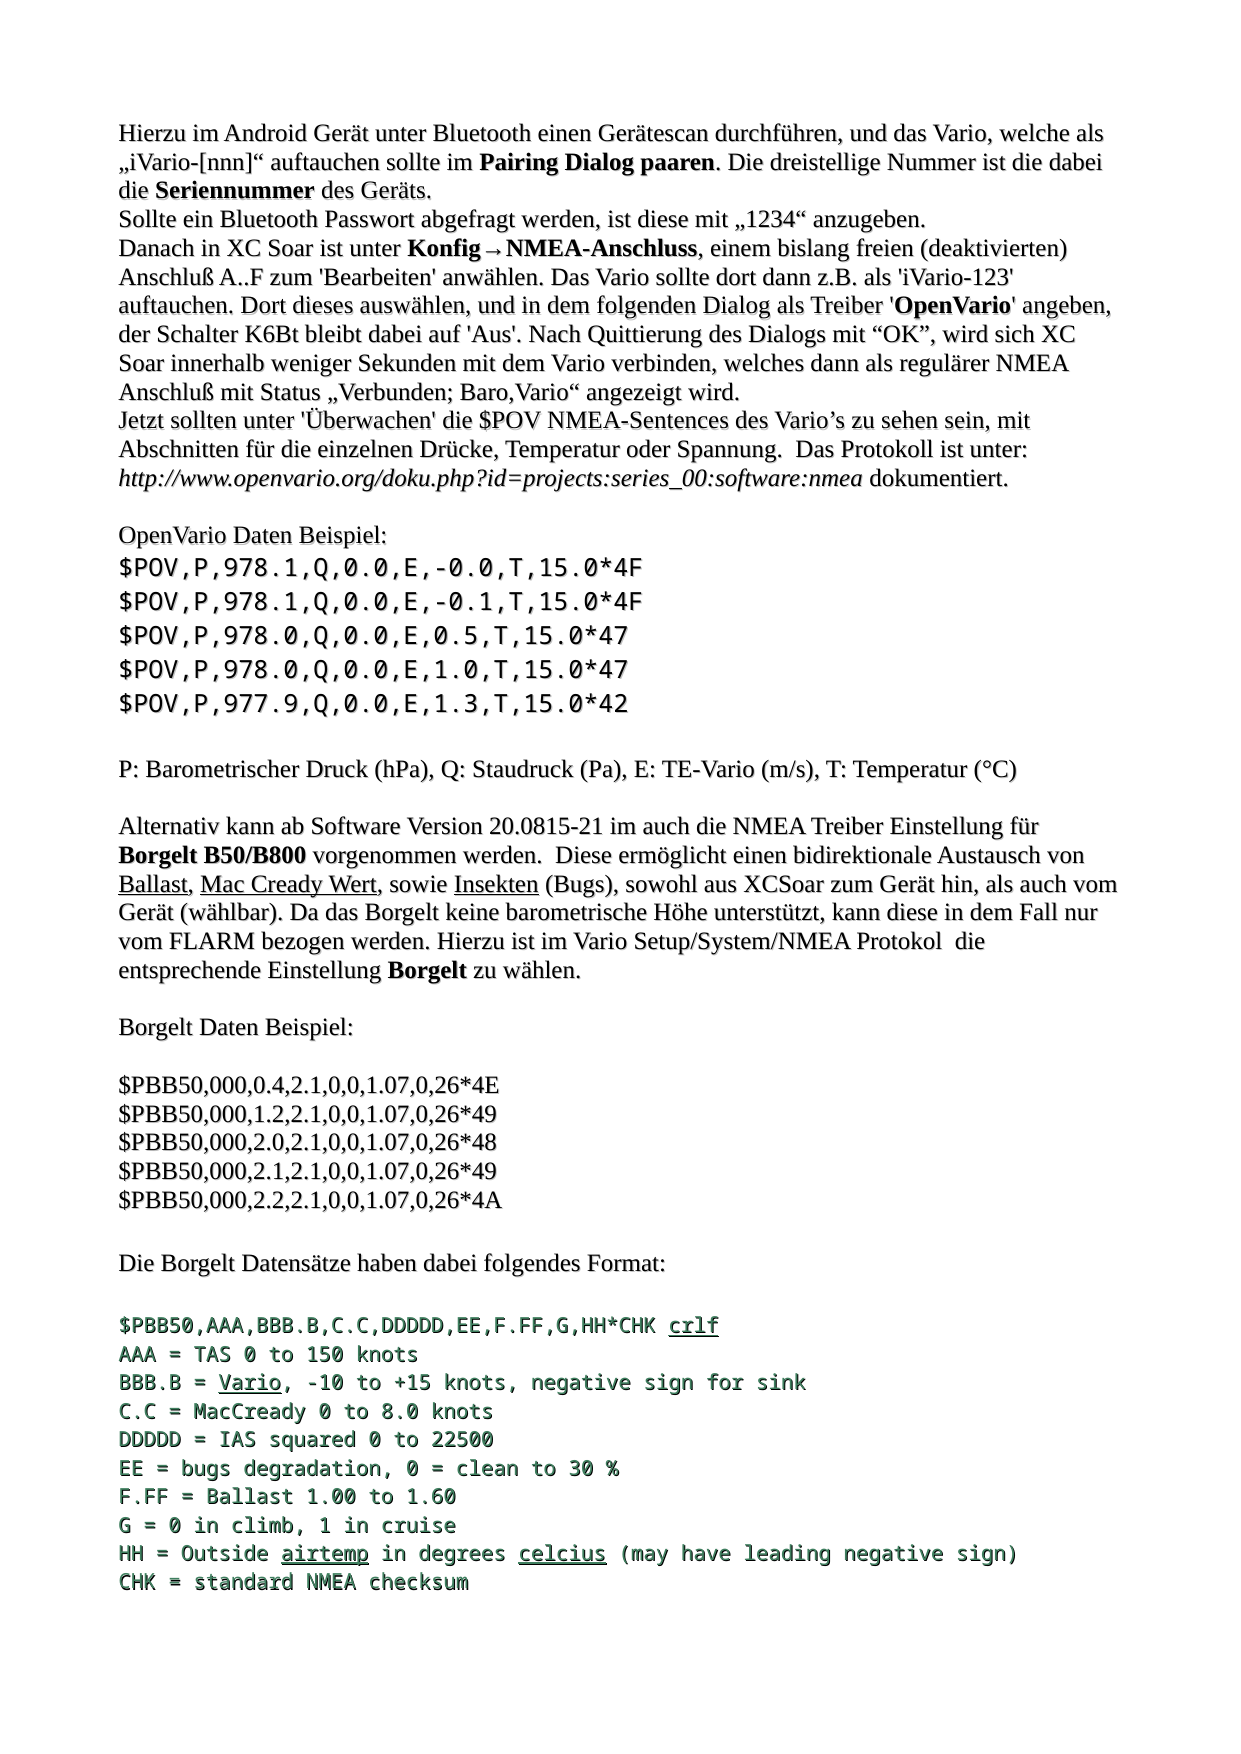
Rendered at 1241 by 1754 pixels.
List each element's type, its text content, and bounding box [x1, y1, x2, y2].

text Hierzu im Android Gerät unter Bluetooth einen Gerätescan durchführen, und das Vario, welche als „iVario-[nnn]“ auftauchen sollte im Pairing Dialog paaren. Die dreistellige Nummer ist die dabei die Seriennummer des Geräts. [118, 118, 1122, 204]
text EE = bugs degradation, 0 = clean to 30 % [118, 1453, 1122, 1481]
text BBB.B = Vario, -10 to +15 knots, negative sign for sink [118, 1367, 1122, 1396]
text AAA = TAS 0 to 150 knots [118, 1339, 1122, 1367]
text $PBB50,AAA,BBB.B,C.C,DDDDD,EE,F.FF,G,HH*CHK crlf [118, 1311, 1122, 1339]
text CHK = standard NMEA checksum [118, 1567, 1122, 1624]
text Sollte ein Bluetooth Passwort abgefragt werden, ist diese mit „1234“ anzugeben. [118, 204, 1122, 233]
text DDDDD = IAS squared 0 to 22500 [118, 1424, 1122, 1453]
text HH = Outside airtemp in degrees celcius (may have leading negative sign) [118, 1538, 1122, 1567]
text Alternativ kann ab Software Version 20.0815-21 im auch die NMEA Treiber Einstellung für Borgelt B50/B800 vorgenommen werden. Diese ermöglicht einen bidirektionale Austausch von Ballast, Mac Cready Wert, sowie Insekten (Bugs), sowohl aus XCSoar zum Gerät hin, als auch vom Gerät (wählbar). Da das Borgelt keine barometrische Höhe unterstützt, kann diese in dem Fall nur vom FLARM bezogen werden. Hierzu ist im Vario Setup/System/NMEA Protokol die entsprechende Einstellung Borgelt zu wählen. [118, 811, 1122, 984]
text F.FF = Ballast 1.00 to 1.60 [118, 1481, 1122, 1510]
text Danach in XC Soar ist unter Konfig→NMEA-Anschluss, einem bislang freien (deaktivierten) Anschluß A..F zum 'Bearbeiten' anwählen. Das Vario sollte dort dann z.B. als 'iVario-123' auftauchen. Dort dieses auswählen, und in dem folgenden Dialog als Treiber 'OpenVario' angeben, der Schalter K6Bt bleibt dabei auf 'Aus'. Nach Quittierung des Dialogs mit “OK”, wird sich XC Soar innerhalb weniger Sekunden mit dem Vario verbinden, welches dann als regulärer NMEA Anschluß mit Status „Verbunden; Baro,Vario“ angezeigt wird. [118, 233, 1122, 406]
text Borgelt Daten Beispiel: [118, 1012, 1122, 1041]
text $POV,P,978.1,Q,0.0,E,-0.0,T,15.0*4F $POV,P,978.1,Q,0.0,E,-0.1,T,15.0*4F $POV,P,978.0,Q,0.0,E,0.5,T,15.0*47 $POV,P,978.0,Q,0.0,E,1.0,T,15.0*47 $POV,P,977.9,Q,0.0,E,1.3,T,15.0*42 [118, 549, 1122, 720]
text C.C = MacCready 0 to 8.0 knots [118, 1396, 1122, 1424]
text $PBB50,000,0.4,2.1,0,0,1.07,0,26*4E $PBB50,000,1.2,2.1,0,0,1.07,0,26*49 $PBB50,000,2.0,2.1,0,0,1.07,0,26*48 $PBB50,000,2.1,2.1,0,0,1.07,0,26*49 $PBB50,000,2.2,2.1,0,0,1.07,0,26*4A [118, 1070, 1122, 1248]
text P: Barometrischer Druck (hPa), Q: Staudruck (Pa), E: TE-Vario (m/s), T: Temperatur (°C) [118, 720, 1122, 782]
text Jetzt sollten unter 'Überwachen' die $POV NMEA-Sentences des Vario’s zu sehen sein, mit Abschnitten für die einzelnen Drücke, Temperatur oder Spannung. Das Protokoll ist unter: http://www.openvario.org/doku.php?id=projects:series_00:software:nmea dokumentiert. [118, 406, 1122, 492]
text G = 0 in climb, 1 in cruise [118, 1510, 1122, 1538]
text Die Borgelt Datensätze haben dabei folgendes Format: [118, 1248, 1122, 1277]
text OpenVario Daten Beispiel: [118, 521, 1122, 549]
